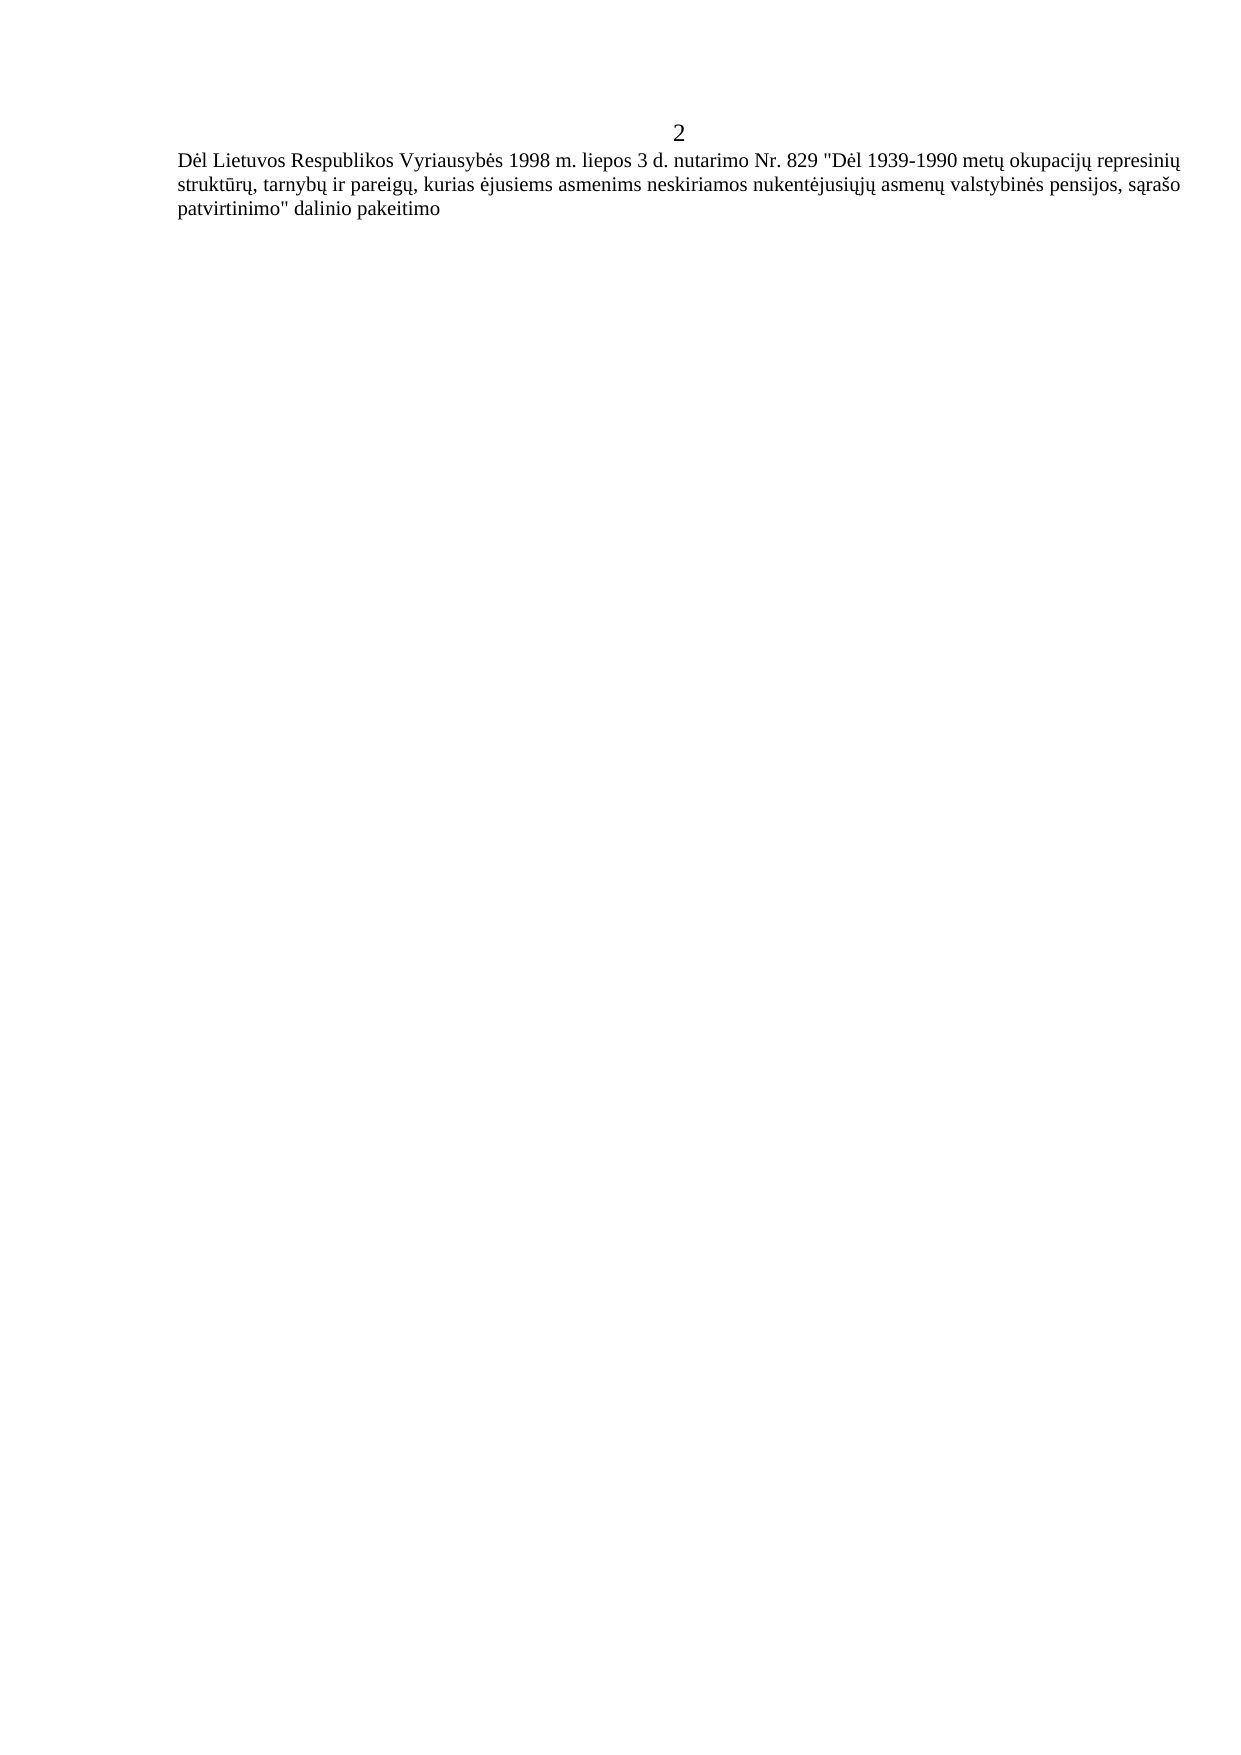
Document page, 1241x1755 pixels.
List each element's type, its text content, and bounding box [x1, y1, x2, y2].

text Dėl Lietuvos Respublikos Vyriausybės 1998 m. liepos 3 d. nutarimo Nr. 829 "Dėl 1939-1990 metų okupacijų represinių struktūrų, tarnybų ir pareigų, kurias ėjusiems asmenims neskiriamos nukentėjusiųjų asmenų valstybinės pensijos, sąrašo patvirtinimo" dalinio pakeitimo [177, 148, 1181, 220]
